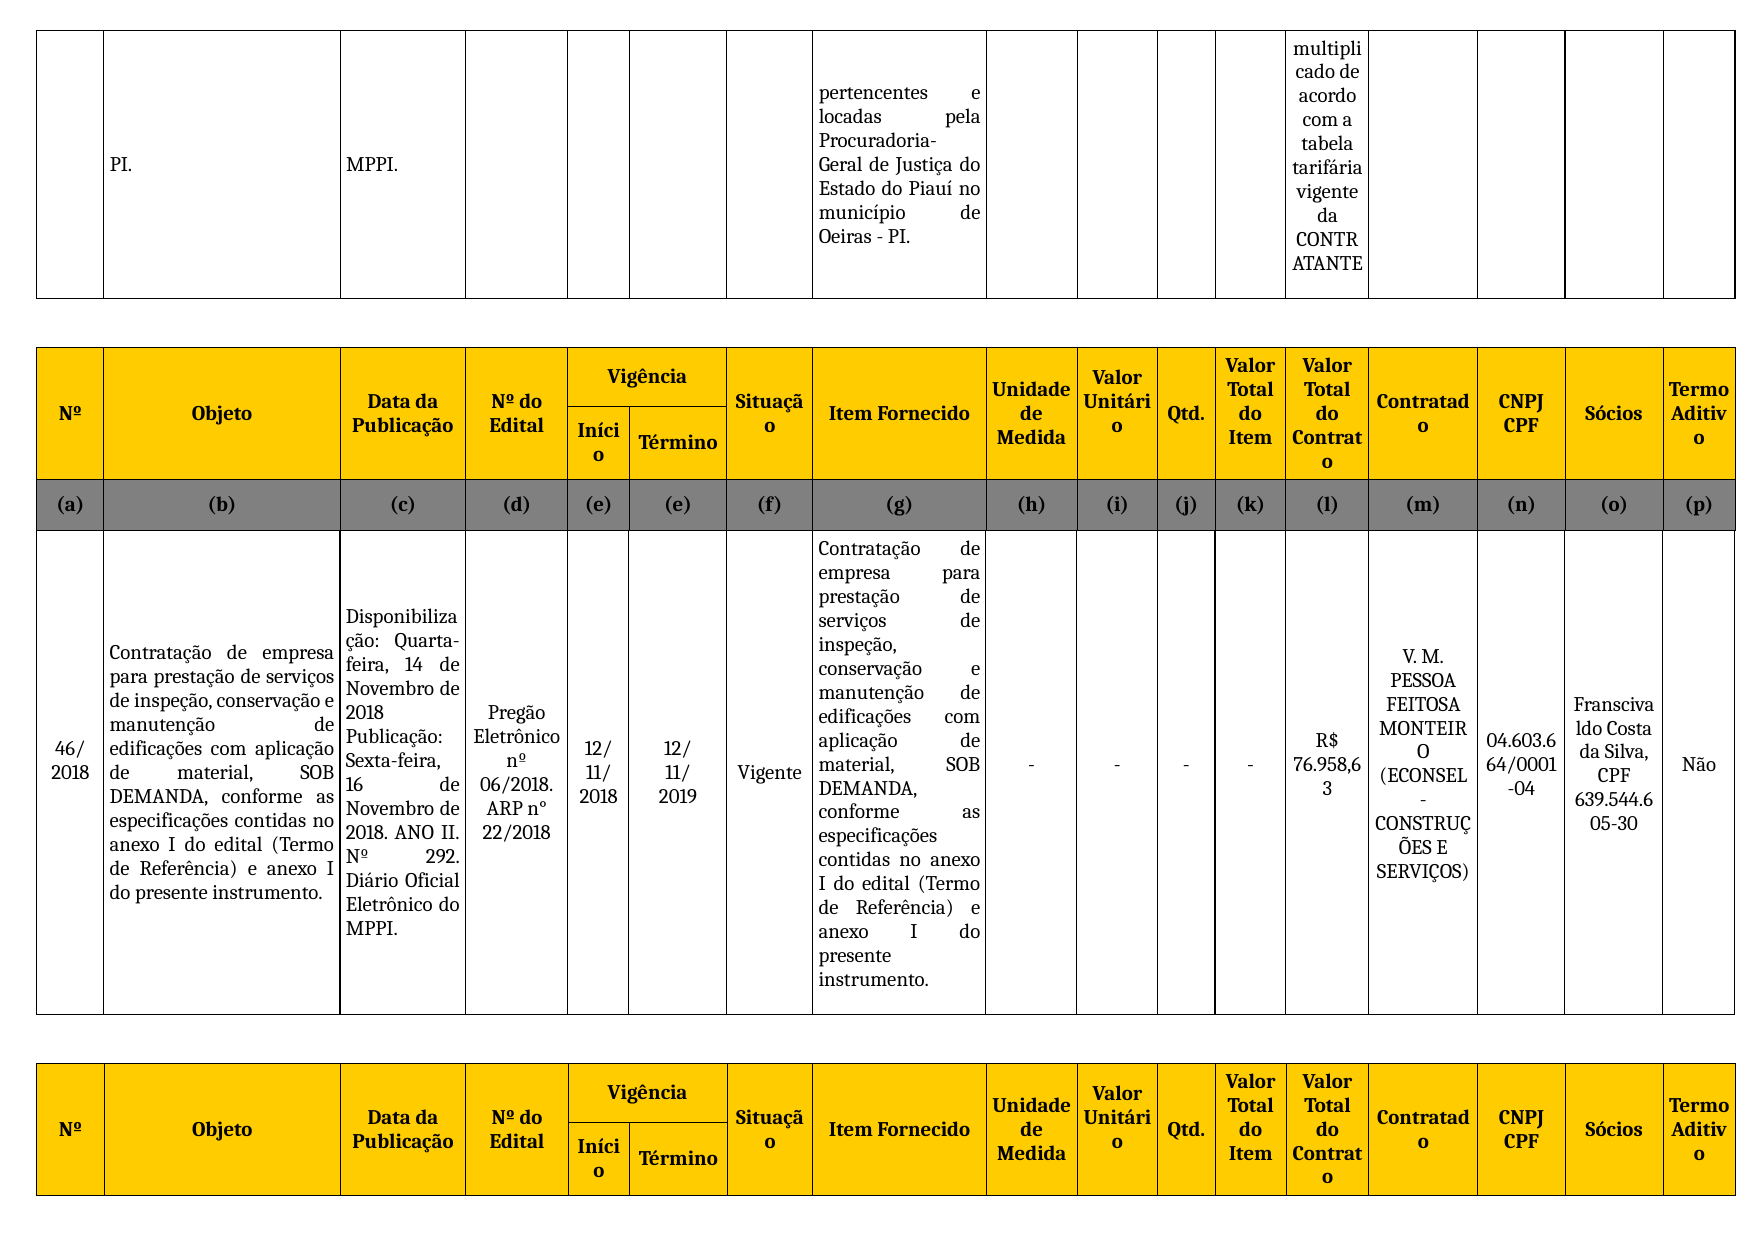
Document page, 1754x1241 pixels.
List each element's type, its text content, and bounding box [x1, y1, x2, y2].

table_cell (p) [1664, 480, 1735, 530]
table_header Unidade de Medida [987, 348, 1077, 479]
table_cell (n) [1478, 480, 1565, 530]
table_header CNPJ CPF [1478, 1064, 1565, 1195]
table_cell multiplicado de acordo com a tabela tarifária vigente da CONTRATANTE [1286, 31, 1368, 298]
table_cell Contratação de empresa para prestação de serviços de inspeção, conservação e manutenção de edificações com aplicação de material, SOB DEMANDA, conforme as especificações contidas no anexo I do edital (Termo de Referência) e anexo I do presente instrumento. [813, 531, 985, 1014]
table_cell Contratação de empresa para prestação de serviços de inspeção, conservação e manutenção de edificações com aplicação de material, SOB DEMANDA, conforme as especificações contidas no anexo I do edital (Termo de Referência) e anexo I do presente instrumento. [104, 531, 339, 1014]
table_cell (k) [1216, 480, 1285, 530]
table_header Valor Unitário [1078, 1064, 1157, 1195]
table_cell - [1158, 31, 1215, 298]
table_header Nº do Edital [466, 348, 567, 479]
table_header Vigência [568, 348, 726, 406]
table_cell Não [1663, 531, 1734, 1014]
table_cell (m) [1369, 480, 1477, 530]
table_cell Disponibilização: Quarta-feira, 14 de Novembro de 2018 Publicação: Sexta-feira, 16 de Novembro de 2018. ANO II. Nº 292. Diário Oficial Eletrônico do MPPI. [341, 531, 465, 1014]
table_cell - [987, 31, 1077, 298]
table_header Valor Total do Item [1216, 1064, 1286, 1195]
table_header Situação [728, 1064, 812, 1195]
table_cell V. M. PESSOA FEITOSA MONTEIRO (ECONSEL - CONSTRUÇÕES E SERVIÇOS) [1369, 531, 1477, 1014]
table_header Contratado [1369, 1064, 1477, 1195]
table_header Data da Publicação [341, 348, 465, 479]
table_header Item Fornecido [813, 1064, 986, 1195]
table_cell - [1158, 531, 1214, 1014]
table_header Sócios [1566, 1064, 1663, 1195]
table_cell (o) [1566, 480, 1663, 530]
table_cell [727, 31, 812, 298]
table_cell (d) [466, 480, 567, 530]
table_header Valor Total do Item [1216, 348, 1285, 479]
table_header Sócios [1566, 348, 1663, 479]
table_cell Franscivaldo Costa da Silva, CPF 639.544.605-30 [1565, 531, 1662, 1014]
table_cell (f) [727, 480, 812, 530]
table_header Valor Total do Contrato [1287, 1064, 1368, 1195]
table_cell Início [569, 1123, 629, 1195]
table_cell pertencentes e locadas pela Procuradoria-Geral de Justiça do Estado do Piauí no município de Oeiras - PI. [813, 31, 986, 298]
table_header Situação [727, 348, 812, 479]
table_header Contratado [1369, 348, 1477, 479]
table_cell Pregão Eletrônico nº 06/2018. ARP n° 22/2018 [466, 531, 567, 1014]
table_cell (j) [1158, 480, 1215, 530]
table_cell - [1077, 531, 1157, 1014]
table_cell 12/ 11/ 2018 [568, 531, 628, 1014]
table_header Vigência [569, 1064, 727, 1122]
table_cell [1664, 31, 1734, 298]
table_cell Término [630, 407, 726, 479]
table_cell Vigente [727, 531, 812, 1014]
table_cell [37, 31, 103, 298]
table_cell (e) [568, 480, 629, 530]
table_cell 46/ 2018 [37, 531, 103, 1014]
table_cell - [986, 531, 1076, 1014]
table_cell [1478, 31, 1564, 298]
table_cell [568, 31, 629, 298]
table_cell [1369, 31, 1477, 298]
table_cell 12/ 11/ 2019 [629, 531, 726, 1014]
table_cell [630, 31, 726, 298]
table_cell (g) [813, 480, 986, 530]
table_cell [466, 31, 567, 298]
table_cell (i) [1078, 480, 1157, 530]
table_header Termo Aditivo [1664, 348, 1735, 479]
table_header Valor Total do Contrato [1286, 348, 1368, 479]
table_header Nº [37, 348, 103, 479]
table_header Termo Aditivo [1664, 1064, 1735, 1195]
table_cell (c) [341, 480, 465, 530]
table_header CNPJ CPF [1478, 348, 1565, 479]
table_header Data da Publicação [341, 1064, 465, 1195]
table_header Qtd. [1158, 348, 1215, 479]
table_header Unidade de Medida [987, 1064, 1077, 1195]
table_cell - PI. [104, 31, 340, 298]
table_cell Término [630, 1123, 727, 1195]
table_cell - [1078, 31, 1157, 298]
table_header Nº do Edital [466, 1064, 568, 1195]
table_cell MPPI. [341, 31, 465, 298]
table_cell - [1216, 31, 1285, 298]
table_cell - [1216, 531, 1285, 1014]
table_cell (e) [630, 480, 726, 530]
table_header Item Fornecido [813, 348, 986, 479]
table_header Objeto [104, 348, 340, 479]
table_cell Início [568, 407, 629, 479]
table_header Valor Unitário [1078, 348, 1157, 479]
table_header Qtd. [1158, 1064, 1215, 1195]
table_cell (l) [1286, 480, 1368, 530]
table_cell (h) [987, 480, 1077, 530]
table_header Objeto [105, 1064, 340, 1195]
table_cell R$ 76.958,63 [1286, 531, 1368, 1014]
table_cell 04.603.664/0001-04 [1478, 531, 1564, 1014]
table_cell (a) [37, 480, 103, 530]
table_cell [1566, 31, 1663, 298]
table_cell (b) [104, 480, 340, 530]
table_header Nº [37, 1064, 104, 1195]
